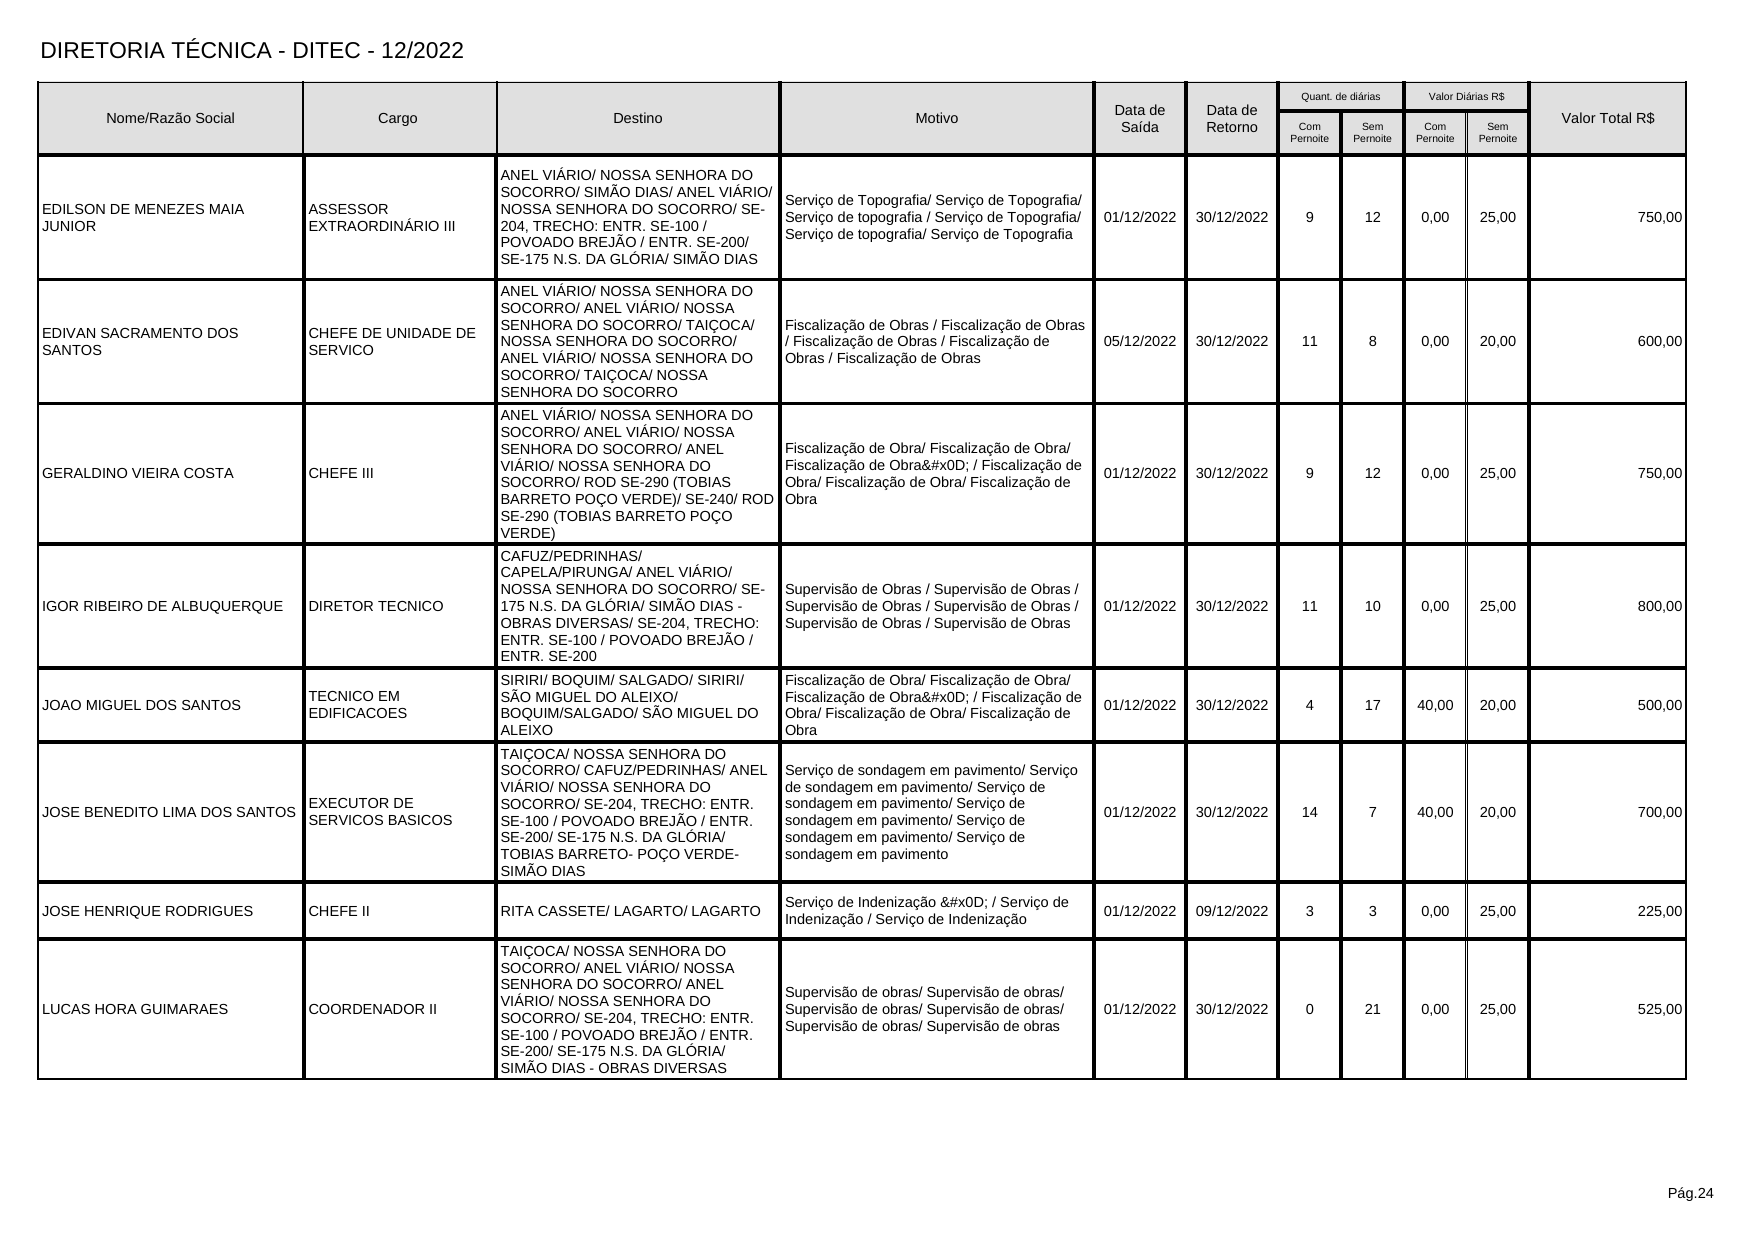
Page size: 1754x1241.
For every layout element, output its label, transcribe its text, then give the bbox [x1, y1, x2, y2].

table_cell EXECUTOR DE SERVICOS BASICOS [306, 744, 494, 880]
table_cell 0 [1280, 941, 1339, 1078]
table_cell 9 [1280, 157, 1339, 278]
table_cell [37, 1185, 1573, 1202]
table_cell [37, 1080, 1687, 1185]
table_cell Valor Diárias R$ [1406, 83, 1527, 109]
table_cell 12 [1343, 157, 1402, 278]
table_cell [37, 67, 1322, 81]
table_cell ANEL VIÁRIO/ NOSSA SENHORA DO SOCORRO/ SIMÃO DIAS/ ANEL VIÁRIO/ NOSSA SENHORA DO SOCORRO/ SE-204, TRECHO: ENTR. SE-100 / POVOADO BREJÃO / ENTR. SE-200/ SE-175 N.S. DA GLÓRIA/ SIMÃO DIAS [498, 157, 778, 278]
table_cell 750,00 [1531, 405, 1685, 542]
table_cell CHEFE II [306, 884, 494, 937]
table_cell DIRETORIA TÉCNICA - DITEC - 12/2022 [37, 37, 1322, 67]
table_cell 30/12/2022 [1188, 670, 1276, 740]
table_cell IGOR RIBEIRO DE ALBUQUERQUE [39, 546, 302, 666]
table_cell Fiscalização de Obra/ Fiscalização de Obra/ Fiscalização de Obra&#x0D; / Fiscalização de Obra/ Fiscalização de Obra/ Fiscalização de Obra [782, 670, 1092, 740]
table_cell 17 [1343, 670, 1402, 740]
table_cell 20,00 [1468, 744, 1527, 880]
table_cell Com Pernoite [1406, 113, 1465, 153]
table_cell Valor Total R$ [1531, 83, 1685, 153]
table_cell DIRETOR TECNICO [306, 546, 494, 666]
table_cell 14 [1280, 744, 1339, 880]
table_cell Pág.24 [1573, 1185, 1717, 1202]
table_cell Quant. de diárias [1280, 83, 1402, 109]
table_cell Motivo [782, 83, 1092, 153]
table_cell 25,00 [1468, 884, 1527, 937]
table_cell Sem Pernoite [1343, 113, 1402, 153]
table_cell TAIÇOCA/ NOSSA SENHORA DO SOCORRO/ ANEL VIÁRIO/ NOSSA SENHORA DO SOCORRO/ ANEL VIÁRIO/ NOSSA SENHORA DO SOCORRO/ SE-204, TRECHO: ENTR. SE-100 / POVOADO BREJÃO / ENTR. SE-200/ SE-175 N.S. DA GLÓRIA/ SIMÃO DIAS - OBRAS DIVERSAS [498, 941, 778, 1078]
table_cell GERALDINO VIEIRA COSTA [39, 405, 302, 542]
table_cell 01/12/2022 [1096, 941, 1184, 1078]
table_cell 09/12/2022 [1188, 884, 1276, 937]
table_cell 0,00 [1406, 405, 1465, 542]
table_cell 500,00 [1531, 670, 1685, 740]
table_cell 25,00 [1468, 941, 1527, 1078]
table_cell [1322, 37, 1717, 81]
table_cell 0,00 [1406, 281, 1465, 402]
table_cell CAFUZ/PEDRINHAS/ CAPELA/PIRUNGA/ ANEL VIÁRIO/ NOSSA SENHORA DO SOCORRO/ SE-175 N.S. DA GLÓRIA/ SIMÃO DIAS - OBRAS DIVERSAS/ SE-204, TRECHO: ENTR. SE-100 / POVOADO BREJÃO / ENTR. SE-200 [498, 546, 778, 666]
table_cell 30/12/2022 [1188, 744, 1276, 880]
table_cell 05/12/2022 [1096, 281, 1184, 402]
table_cell 0,00 [1406, 884, 1465, 937]
table_cell JOAO MIGUEL DOS SANTOS [39, 670, 302, 740]
table_cell 4 [1280, 670, 1339, 740]
table_cell 0,00 [1406, 157, 1465, 278]
table_cell 25,00 [1468, 157, 1527, 278]
table_cell LUCAS HORA GUIMARAES [39, 941, 302, 1078]
table_cell 30/12/2022 [1188, 546, 1276, 666]
table_cell ANEL VIÁRIO/ NOSSA SENHORA DO SOCORRO/ ANEL VIÁRIO/ NOSSA SENHORA DO SOCORRO/ TAIÇOCA/ NOSSA SENHORA DO SOCORRO/ ANEL VIÁRIO/ NOSSA SENHORA DO SOCORRO/ TAIÇOCA/ NOSSA SENHORA DO SOCORRO [498, 281, 778, 402]
table_cell 25,00 [1468, 405, 1527, 542]
table_cell 30/12/2022 [1188, 157, 1276, 278]
table_cell [1687, 81, 1717, 1185]
table_cell Supervisão de obras/ Supervisão de obras/ Supervisão de obras/ Supervisão de obras/ Supervisão de obras/ Supervisão de obras [782, 941, 1092, 1078]
table_cell Serviço de Topografia/ Serviço de Topografia/ Serviço de topografia / Serviço de Topografia/ Serviço de topografia/ Serviço de Topografia [782, 157, 1092, 278]
table_cell COORDENADOR II [306, 941, 494, 1078]
table_cell EDILSON DE MENEZES MAIA JUNIOR [39, 157, 302, 278]
table_cell 01/12/2022 [1096, 670, 1184, 740]
table_cell Fiscalização de Obra/ Fiscalização de Obra/ Fiscalização de Obra&#x0D; / Fiscalização de Obra/ Fiscalização de Obra/ Fiscalização de Obra [782, 405, 1092, 542]
table_cell 01/12/2022 [1096, 405, 1184, 542]
table_cell JOSE HENRIQUE RODRIGUES [39, 884, 302, 937]
table_cell 20,00 [1468, 281, 1527, 402]
table_cell Fiscalização de Obras / Fiscalização de Obras / Fiscalização de Obras / Fiscalização de Obras / Fiscalização de Obras [782, 281, 1092, 402]
table_cell CHEFE DE UNIDADE DE SERVICO [306, 281, 494, 402]
table_cell 750,00 [1531, 157, 1685, 278]
table_cell SIRIRI/ BOQUIM/ SALGADO/ SIRIRI/ SÃO MIGUEL DO ALEIXO/ BOQUIM/SALGADO/ SÃO MIGUEL DO ALEIXO [498, 670, 778, 740]
table_cell 8 [1343, 281, 1402, 402]
table_cell 600,00 [1531, 281, 1685, 402]
table_cell 525,00 [1531, 941, 1685, 1078]
table_cell 40,00 [1406, 744, 1465, 880]
table_cell 20,00 [1468, 670, 1527, 740]
table_cell 25,00 [1468, 546, 1527, 666]
table_cell Data de Saída [1096, 83, 1184, 153]
table_cell 7 [1343, 744, 1402, 880]
table_cell Data de Retorno [1188, 83, 1276, 153]
table_cell 30/12/2022 [1188, 941, 1276, 1078]
table_cell CHEFE III [306, 405, 494, 542]
table_cell TAIÇOCA/ NOSSA SENHORA DO SOCORRO/ CAFUZ/PEDRINHAS/ ANEL VIÁRIO/ NOSSA SENHORA DO SOCORRO/ SE-204, TRECHO: ENTR. SE-100 / POVOADO BREJÃO / ENTR. SE-200/ SE-175 N.S. DA GLÓRIA/ TOBIAS BARRETO- POÇO VERDE- SIMÃO DIAS [498, 744, 778, 880]
table_cell 700,00 [1531, 744, 1685, 880]
table_cell JOSE BENEDITO LIMA DOS SANTOS [39, 744, 302, 880]
table_cell 3 [1343, 884, 1402, 937]
table_cell 40,00 [1406, 670, 1465, 740]
table_cell 30/12/2022 [1188, 281, 1276, 402]
table_cell Sem Pernoite [1468, 113, 1527, 153]
table_cell Cargo [304, 83, 496, 153]
table_cell 11 [1280, 546, 1339, 666]
table_cell Destino [498, 83, 778, 153]
table_cell TECNICO EM EDIFICACOES [306, 670, 494, 740]
table_cell EDIVAN SACRAMENTO DOS SANTOS [39, 281, 302, 402]
table_cell 01/12/2022 [1096, 157, 1184, 278]
table_cell ANEL VIÁRIO/ NOSSA SENHORA DO SOCORRO/ ANEL VIÁRIO/ NOSSA SENHORA DO SOCORRO/ ANEL VIÁRIO/ NOSSA SENHORA DO SOCORRO/ ROD SE-290 (TOBIAS BARRETO POÇO VERDE)/ SE-240/ ROD SE-290 (TOBIAS BARRETO POÇO VERDE) [498, 405, 778, 542]
table_cell 225,00 [1531, 884, 1685, 937]
table_cell 12 [1343, 405, 1402, 542]
table_cell 30/12/2022 [1188, 405, 1276, 542]
table_cell 01/12/2022 [1096, 884, 1184, 937]
table_cell 01/12/2022 [1096, 744, 1184, 880]
table_cell Nome/Razão Social [39, 83, 302, 153]
table_cell RITA CASSETE/ LAGARTO/ LAGARTO [498, 884, 778, 937]
table_cell 0,00 [1406, 546, 1465, 666]
table_cell Serviço de Indenização &#x0D; / Serviço de Indenização / Serviço de Indenização [782, 884, 1092, 937]
table_cell 10 [1343, 546, 1402, 666]
table_cell Serviço de sondagem em pavimento/ Serviço de sondagem em pavimento/ Serviço de sondagem em pavimento/ Serviço de sondagem em pavimento/ Serviço de sondagem em pavimento/ Serviço de sondagem em pavimento [782, 744, 1092, 880]
table_cell 11 [1280, 281, 1339, 402]
table_cell Supervisão de Obras / Supervisão de Obras / Supervisão de Obras / Supervisão de Obras / Supervisão de Obras / Supervisão de Obras [782, 546, 1092, 666]
table_cell 3 [1280, 884, 1339, 937]
table_cell Com Pernoite [1280, 113, 1339, 153]
table_cell 0,00 [1406, 941, 1465, 1078]
table_cell 800,00 [1531, 546, 1685, 666]
table_cell 21 [1343, 941, 1402, 1078]
table_cell 9 [1280, 405, 1339, 542]
table_cell 01/12/2022 [1096, 546, 1184, 666]
table_cell ASSESSOR EXTRAORDINÁRIO III [306, 157, 494, 278]
